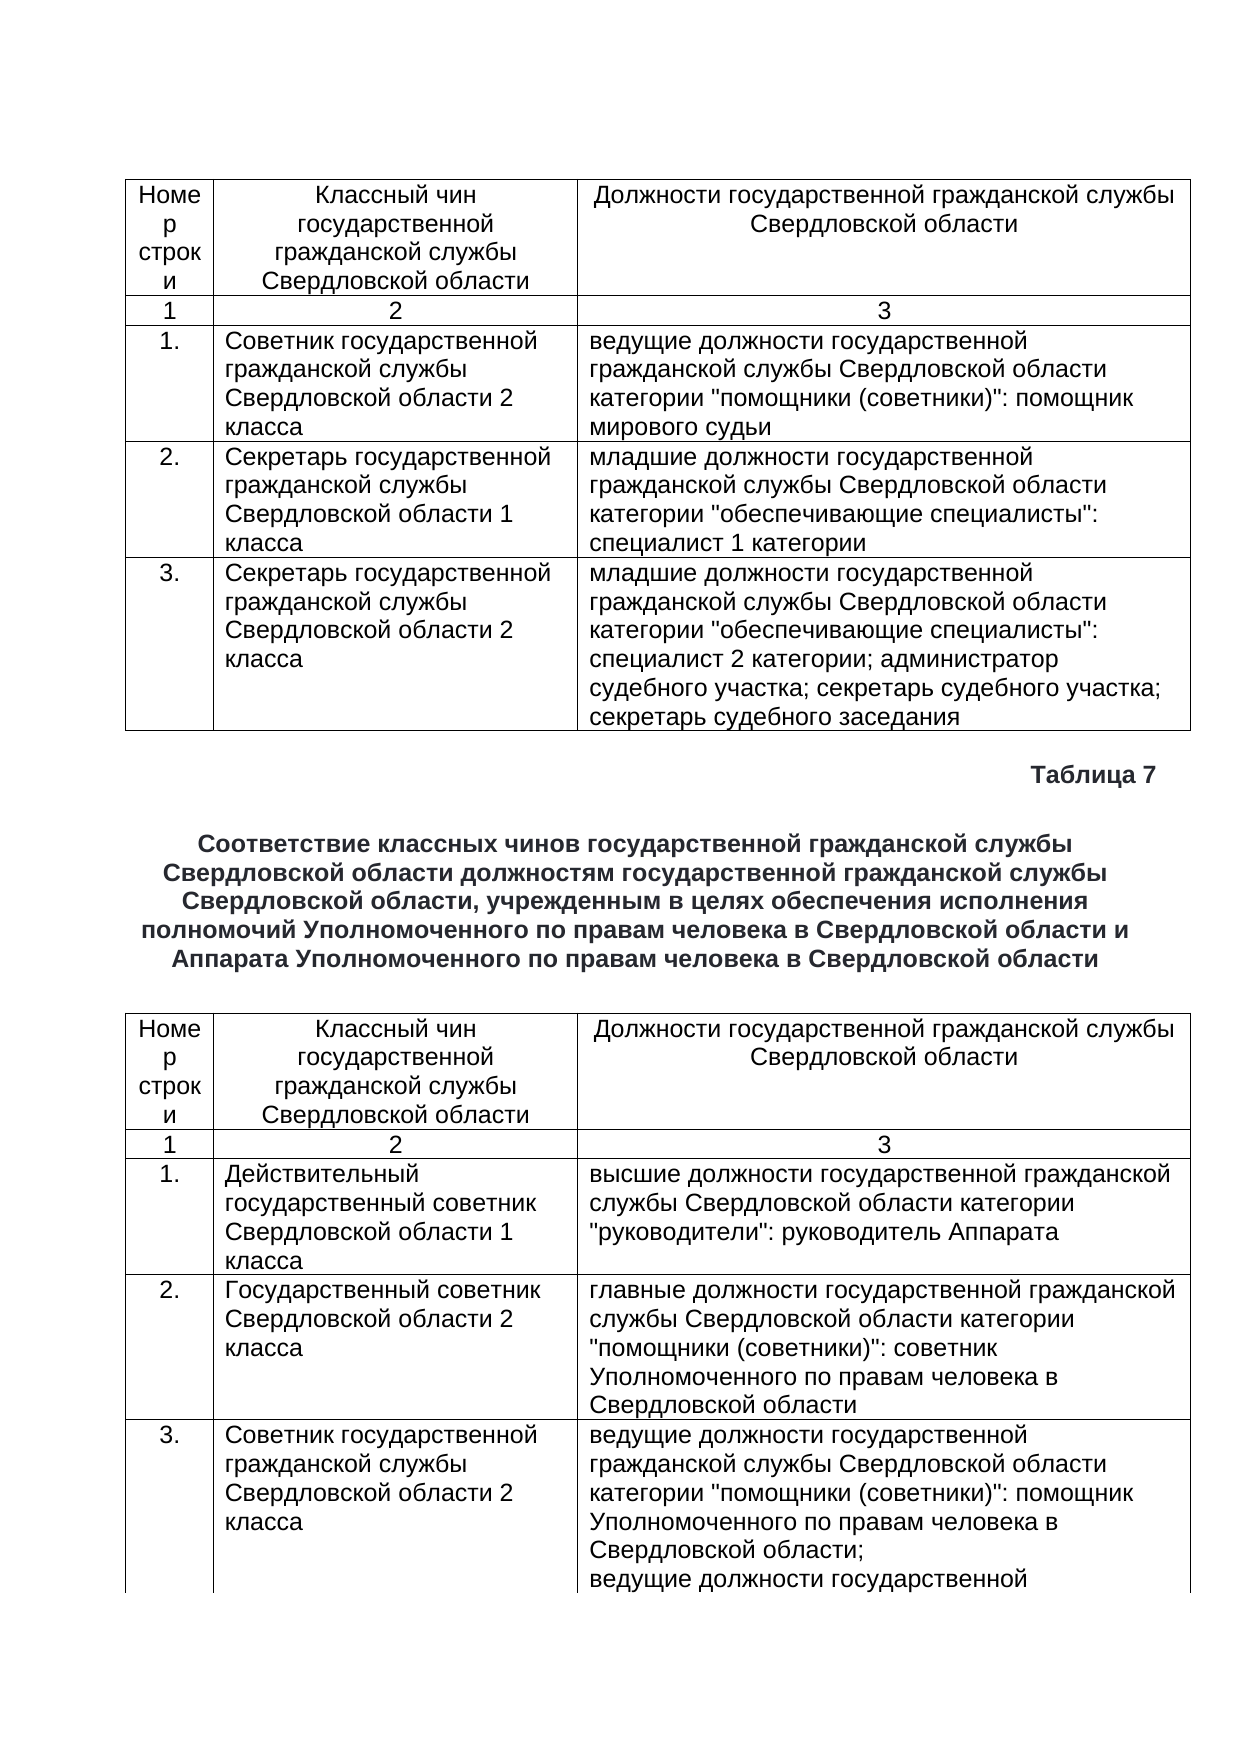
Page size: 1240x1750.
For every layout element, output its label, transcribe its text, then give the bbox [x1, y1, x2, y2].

table_cell Государственный советник Свердловской области 2 класса [214, 1275, 577, 1419]
table_cell 2. [126, 1275, 213, 1419]
text Таблица 7 [114, 760, 1156, 789]
subtitle Соответствие классных чинов государственной гражданской службы Свердловской области должностям государственной гражданской службы Свердловской области, учрежденным в целях обеспечения исполнения полномочий Уполномоченного по правам человека в Свердловской области и Аппарата Уполномоченного по правам человека в Свердловской области [114, 829, 1156, 972]
table_cell 1 [126, 1130, 213, 1158]
table_cell 3. [126, 1420, 213, 1593]
table_cell 1 [126, 296, 213, 324]
table_cell высшие должности государственной гражданской службы Свердловской области категории "руководители": руководитель Аппарата [578, 1159, 1190, 1274]
table_header Классный чин государственной гражданской службы Свердловской области [214, 1014, 577, 1128]
table_header Должности государственной гражданской службы Свердловской области [578, 1014, 1190, 1128]
table_cell Действительный государственный советник Свердловской области 1 класса [214, 1159, 577, 1274]
table_cell 2 [214, 1130, 577, 1158]
table_cell младшие должности государственной гражданской службы Свердловской области категории "обеспечивающие специалисты": специалист 2 категории; администратор судебного участка; секретарь судебного участка; секретарь судебного заседания [578, 558, 1190, 730]
table_header Номер строки [126, 1014, 213, 1128]
table_cell 2. [126, 442, 213, 557]
table_cell Советник государственной гражданской службы Свердловской области 2 класса [214, 1420, 577, 1593]
table_header Номер строки [126, 180, 213, 295]
table_cell 1. [126, 1159, 213, 1274]
table_cell 1. [126, 326, 213, 441]
table_cell 3. [126, 558, 213, 730]
table_header Должности государственной гражданской службы Свердловской области [578, 180, 1190, 295]
table_header Классный чин государственной гражданской службы Свердловской области [214, 180, 577, 295]
table_cell 2 [214, 296, 577, 324]
table_cell ведущие должности государственной гражданской службы Свердловской области категории "помощники (советники)": помощник Уполномоченного по правам человека в Свердловской области; ведущие должности государственной [578, 1420, 1190, 1593]
table_cell Секретарь государственной гражданской службы Свердловской области 2 класса [214, 558, 577, 730]
table_cell главные должности государственной гражданской службы Свердловской области категории "помощники (советники)": советник Уполномоченного по правам человека в Свердловской области [578, 1275, 1190, 1419]
table_cell 3 [578, 1130, 1190, 1158]
table_cell Советник государственной гражданской службы Свердловской области 2 класса [214, 326, 577, 441]
table_cell 3 [578, 296, 1190, 324]
table_cell ведущие должности государственной гражданской службы Свердловской области категории "помощники (советники)": помощник мирового судьи [578, 326, 1190, 441]
table_cell младшие должности государственной гражданской службы Свердловской области категории "обеспечивающие специалисты": специалист 1 категории [578, 442, 1190, 557]
table_cell Секретарь государственной гражданской службы Свердловской области 1 класса [214, 442, 577, 557]
